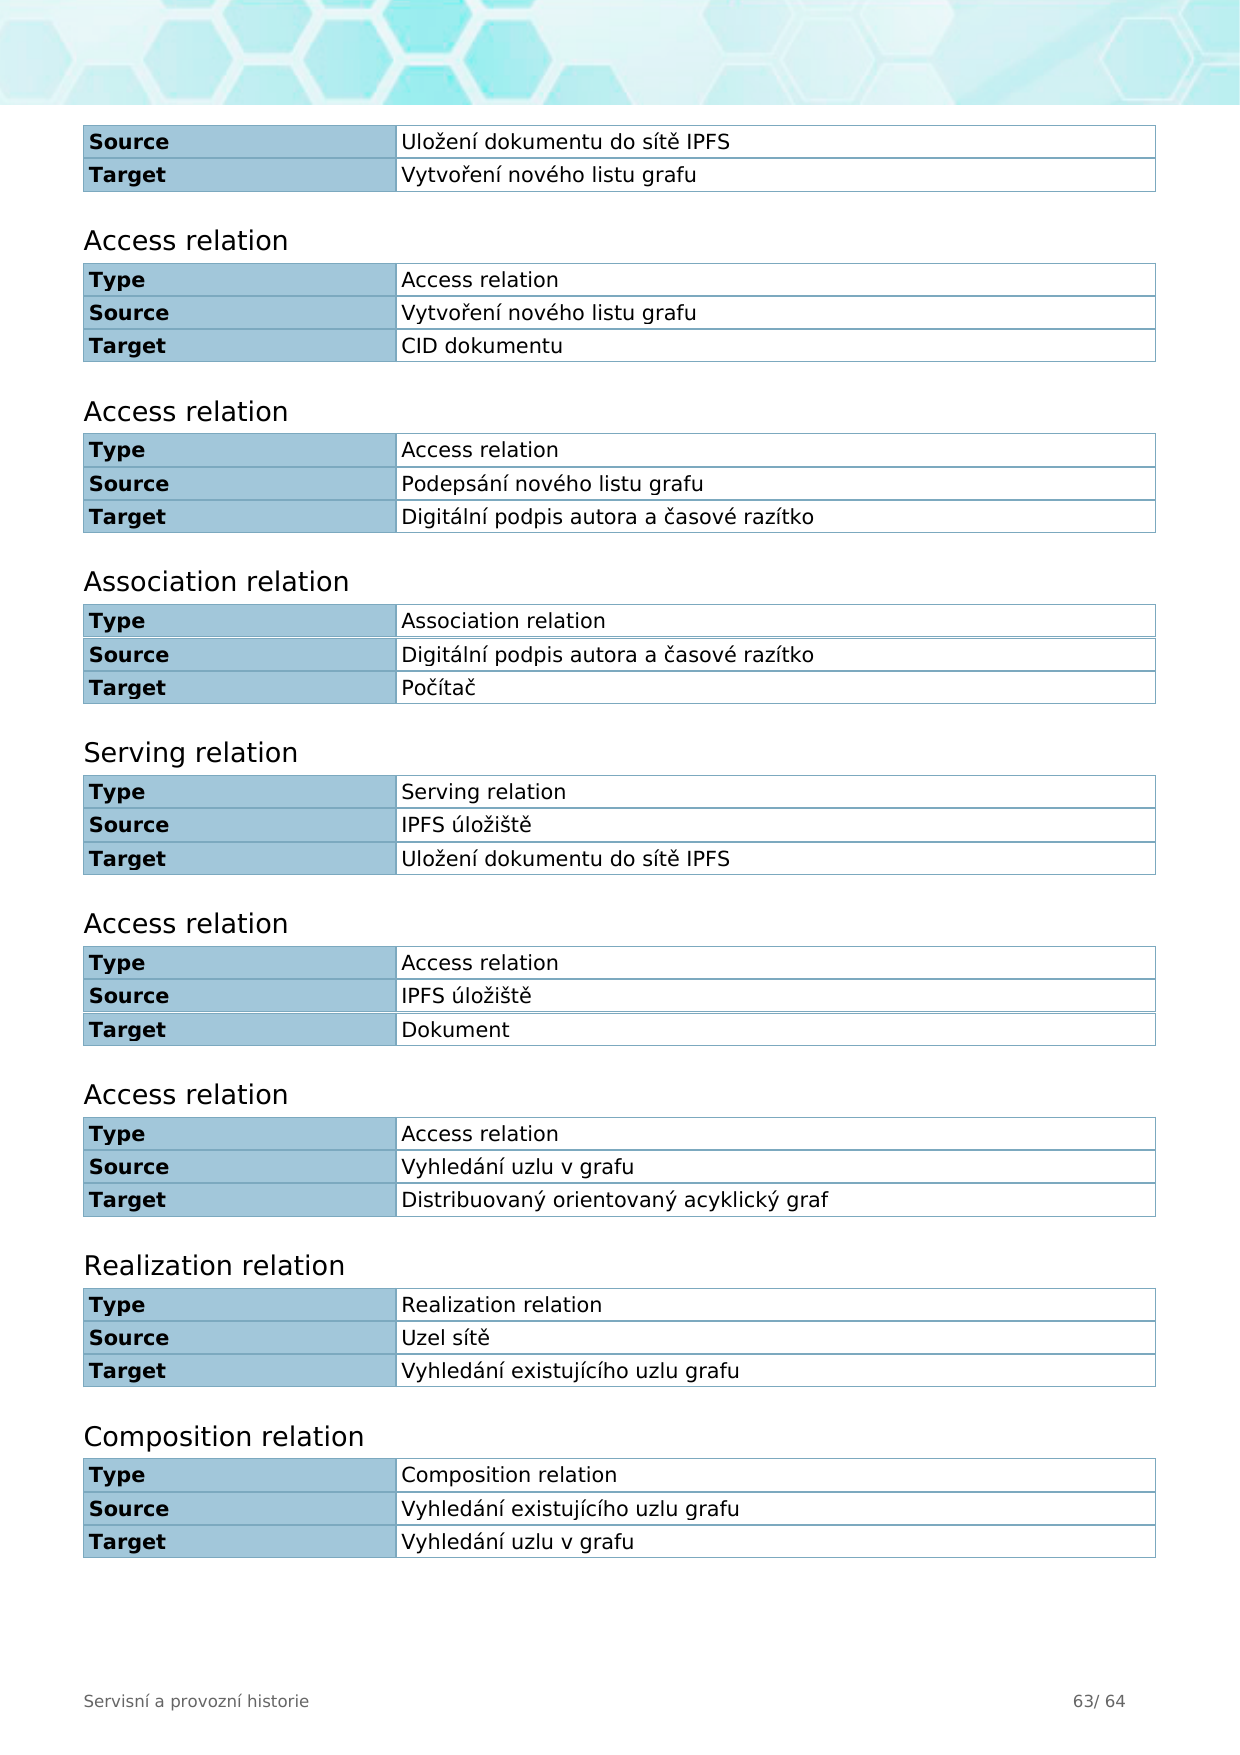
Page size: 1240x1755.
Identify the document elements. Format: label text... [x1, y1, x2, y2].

table_cell Access relation [83, 396, 1156, 429]
table_cell [1156, 908, 1239, 942]
table_cell [1094, 704, 1156, 737]
table_cell [0, 1458, 83, 1492]
table_cell [0, 638, 83, 671]
table_cell [1156, 671, 1239, 704]
table_cell Source [84, 126, 395, 157]
table_cell Target [84, 159, 395, 191]
table_cell [0, 1421, 83, 1454]
table_cell [1156, 329, 1239, 362]
table_cell [0, 604, 83, 637]
table_cell [0, 105, 83, 125]
table_cell Type [84, 605, 395, 636]
table_cell [0, 979, 83, 1012]
table_cell [925, 258, 1094, 262]
table_cell [1156, 775, 1239, 808]
table_cell [925, 105, 1094, 125]
table_cell [1156, 875, 1239, 908]
table_cell [396, 1283, 925, 1287]
table_cell [83, 942, 396, 946]
table_cell [0, 258, 83, 262]
table_cell [0, 1013, 83, 1046]
table_cell [1156, 1354, 1239, 1387]
table_cell Target [84, 1184, 395, 1216]
table_cell [925, 1217, 1094, 1250]
table_cell Target [84, 330, 395, 361]
table_cell [1156, 125, 1239, 158]
table_cell [925, 1388, 1094, 1421]
table_cell [1094, 1454, 1156, 1458]
table_cell [1094, 192, 1156, 225]
table_cell Access relation [83, 1079, 1156, 1112]
table_cell [0, 567, 83, 600]
table_cell [83, 704, 396, 737]
table_cell [1156, 979, 1239, 1012]
table_cell [925, 771, 1094, 775]
table_cell [1156, 1421, 1239, 1454]
table_cell Access relation [83, 908, 1156, 942]
table_cell [396, 105, 925, 125]
table_cell [396, 1558, 925, 1650]
table_cell Serving relation [397, 776, 1155, 807]
table_cell [925, 1046, 1094, 1079]
table_cell / 64 [1094, 1650, 1156, 1754]
table_cell Source [84, 1151, 395, 1182]
table_cell [1156, 1288, 1239, 1321]
table_cell [1156, 1492, 1239, 1525]
table_cell [396, 1454, 925, 1458]
table_cell [0, 296, 83, 329]
table_cell Type [84, 264, 395, 295]
table_cell [0, 1388, 83, 1421]
table_cell [1156, 946, 1239, 979]
table_cell [0, 1454, 83, 1458]
table_cell [0, 808, 83, 842]
table_cell Type [84, 434, 395, 466]
table_cell Target [84, 1014, 395, 1045]
table_cell [1094, 1558, 1156, 1650]
table_cell [83, 429, 396, 433]
table_cell [83, 1217, 396, 1250]
table_cell Source [84, 639, 395, 670]
table_cell [925, 192, 1094, 225]
table_cell [0, 1183, 83, 1217]
table_cell [1156, 429, 1239, 433]
table_cell [0, 429, 83, 433]
table_cell [1094, 1388, 1156, 1421]
table_cell [1156, 1183, 1239, 1217]
table_cell [83, 533, 396, 567]
table_cell Type [84, 776, 395, 807]
table_cell [1156, 808, 1239, 842]
table_cell [1156, 567, 1239, 600]
table_cell [1156, 1388, 1239, 1421]
table_cell Composition relation [83, 1421, 1156, 1454]
table_cell [0, 1321, 83, 1354]
table_cell Access relation [397, 1118, 1155, 1149]
table_cell Dokument [397, 1014, 1155, 1045]
table_cell [1156, 467, 1239, 500]
table_cell Počítač [397, 672, 1155, 703]
table_cell Type [84, 1459, 395, 1491]
table_cell [1156, 533, 1239, 567]
table_cell Vyhledání uzlu v grafu [397, 1151, 1155, 1182]
table_cell Source [84, 468, 395, 499]
table_cell [0, 125, 83, 158]
table_cell Target [84, 501, 395, 532]
table_cell Realization relation [397, 1289, 1155, 1320]
table_cell Podepsání nového listu grafu [397, 468, 1155, 499]
table_cell Type [84, 947, 395, 978]
table_cell Access relation [397, 264, 1155, 295]
table_cell Vyhledání existujícího uzlu grafu [397, 1493, 1155, 1524]
table_cell Vyhledání uzlu v grafu [397, 1526, 1155, 1557]
table_cell [0, 533, 83, 567]
table_cell [83, 258, 396, 262]
table_cell Access relation [397, 947, 1155, 978]
table_cell Uzel sítě [397, 1322, 1155, 1353]
table_cell [0, 1250, 83, 1283]
table_cell [0, 771, 83, 775]
table_cell [1156, 704, 1239, 737]
table_cell [1156, 638, 1239, 671]
table_cell [1094, 1113, 1156, 1117]
table_cell [83, 875, 396, 908]
table_cell [0, 500, 83, 533]
table_cell [83, 1046, 396, 1079]
table_cell [1156, 1558, 1239, 1650]
table_cell Serving relation [83, 738, 1156, 771]
table_cell [1156, 192, 1239, 225]
table_cell [1156, 1250, 1239, 1283]
table_cell [0, 1079, 83, 1112]
table_cell [0, 1113, 83, 1117]
table_cell [1094, 258, 1156, 262]
table_cell Source [84, 1322, 395, 1353]
table_cell [0, 875, 83, 908]
table_cell [1156, 604, 1239, 637]
table_cell [0, 842, 83, 875]
table_cell Distribuovaný orientovaný acyklický graf [397, 1184, 1155, 1216]
table_cell [0, 1288, 83, 1321]
table_cell Target [84, 843, 395, 874]
table_cell Realization relation [83, 1250, 1156, 1283]
table_cell [0, 1117, 83, 1150]
table_cell [396, 1113, 925, 1117]
table_cell [1094, 429, 1156, 433]
table_cell [1156, 1458, 1239, 1492]
table_cell [0, 1354, 83, 1387]
table_cell [0, 225, 83, 258]
table_cell [1094, 942, 1156, 946]
table_cell [1094, 875, 1156, 908]
table_cell [1156, 1046, 1239, 1079]
table_cell [83, 1113, 396, 1117]
table_cell Target [84, 1355, 395, 1386]
table_cell Source [84, 980, 395, 1011]
table_cell [83, 1283, 396, 1287]
table_cell [396, 875, 925, 908]
table_cell [396, 258, 925, 262]
table_cell 63 [925, 1650, 1094, 1754]
table_cell Digitální podpis autora a časové razítko [397, 501, 1155, 532]
table_cell [925, 363, 1094, 396]
table_cell [0, 600, 83, 604]
table_cell [396, 942, 925, 946]
table_cell [0, 1150, 83, 1183]
table_cell [396, 600, 925, 604]
table_cell [0, 1283, 83, 1287]
table_cell [925, 704, 1094, 737]
table_cell [1156, 1150, 1239, 1183]
table_cell [83, 1454, 396, 1458]
table_cell [1156, 500, 1239, 533]
table_cell Uložení dokumentu do sítě IPFS [397, 843, 1155, 874]
table_cell Source [84, 1493, 395, 1524]
table_cell IPFS úložiště [397, 809, 1155, 841]
table_cell [1156, 158, 1239, 192]
table_cell [925, 875, 1094, 908]
table_cell [1156, 771, 1239, 775]
table_cell [1156, 738, 1239, 771]
table_cell [1156, 1525, 1239, 1558]
table_cell [1156, 263, 1239, 296]
table_cell [0, 396, 83, 429]
table_cell [396, 1046, 925, 1079]
table_cell [1094, 363, 1156, 396]
table_cell [83, 1388, 396, 1421]
table_cell [1156, 1217, 1239, 1250]
table_cell [0, 1525, 83, 1558]
table_cell [83, 105, 396, 125]
table_cell [1156, 1650, 1239, 1754]
table_cell [1156, 258, 1239, 262]
table_cell [925, 429, 1094, 433]
table_cell Vytvoření nového listu grafu [397, 159, 1155, 191]
table_cell [396, 192, 925, 225]
table_cell [1156, 363, 1239, 396]
table_cell [83, 600, 396, 604]
table_cell CID dokumentu [397, 330, 1155, 361]
table_cell [1156, 105, 1239, 125]
table_cell [83, 192, 396, 225]
table_cell [0, 1492, 83, 1525]
table_cell [0, 263, 83, 296]
table_cell [1156, 225, 1239, 258]
table_cell Target [84, 672, 395, 703]
table_cell Source [84, 809, 395, 841]
table_cell [0, 467, 83, 500]
table_cell Target [84, 1526, 395, 1557]
table_cell [396, 1217, 925, 1250]
table_cell [1156, 600, 1239, 604]
table_cell [396, 429, 925, 433]
table_cell [925, 533, 1094, 567]
table_cell [0, 942, 83, 946]
table_cell [1094, 1046, 1156, 1079]
table_cell Uložení dokumentu do sítě IPFS [397, 126, 1155, 157]
table_cell [1156, 942, 1239, 946]
table_cell [0, 908, 83, 942]
table_cell [925, 942, 1094, 946]
table_cell [0, 363, 83, 396]
table_cell Digitální podpis autora a časové razítko [397, 639, 1155, 670]
table_cell [1156, 1454, 1239, 1458]
table_cell [0, 1558, 83, 1650]
table_cell [925, 600, 1094, 604]
table_cell [396, 533, 925, 567]
table_cell Type [84, 1289, 395, 1320]
table_cell [396, 771, 925, 775]
table_cell [925, 1558, 1094, 1650]
table_cell [396, 363, 925, 396]
table_cell [1156, 1283, 1239, 1287]
table_cell [0, 1650, 83, 1754]
table_cell [1156, 1013, 1239, 1046]
table_cell [83, 363, 396, 396]
table_cell [396, 704, 925, 737]
table_cell Vyhledání existujícího uzlu grafu [397, 1355, 1155, 1386]
table_cell [925, 1454, 1094, 1458]
table_cell [0, 1217, 83, 1250]
table_cell [1094, 771, 1156, 775]
table_cell [1156, 1117, 1239, 1150]
table_cell [0, 192, 83, 225]
table_cell [0, 158, 83, 192]
table_cell [925, 1113, 1094, 1117]
table_cell [1094, 105, 1156, 125]
table_cell [0, 1046, 83, 1079]
table_cell [0, 329, 83, 362]
table_cell Source [84, 297, 395, 328]
table_cell [0, 738, 83, 771]
table_cell Access relation [83, 225, 1156, 258]
table_cell Association relation [397, 605, 1155, 636]
table_cell [0, 775, 83, 808]
table_cell [0, 946, 83, 979]
table_cell Association relation [83, 567, 1156, 600]
table_cell [1156, 842, 1239, 875]
table_cell Type [84, 1118, 395, 1149]
table_cell [396, 1388, 925, 1421]
table_cell [1156, 1079, 1239, 1112]
table_cell [1094, 1217, 1156, 1250]
table_cell [83, 1558, 396, 1650]
table_cell [1094, 1283, 1156, 1287]
table_cell [0, 433, 83, 467]
table_cell [1094, 533, 1156, 567]
table_cell [0, 671, 83, 704]
table_cell [1094, 600, 1156, 604]
table_cell IPFS úložiště [397, 980, 1155, 1011]
table_cell [1156, 396, 1239, 429]
table_cell [83, 771, 396, 775]
table_cell Composition relation [397, 1459, 1155, 1491]
table_cell [925, 1283, 1094, 1287]
table_cell [0, 704, 83, 737]
table_cell [1156, 1113, 1239, 1117]
table_cell Servisní a provozní historie [83, 1650, 925, 1754]
table_cell [1156, 1321, 1239, 1354]
table_cell Access relation [397, 434, 1155, 466]
table_cell [1156, 433, 1239, 467]
table_cell [1156, 296, 1239, 329]
table_cell Vytvoření nového listu grafu [397, 297, 1155, 328]
